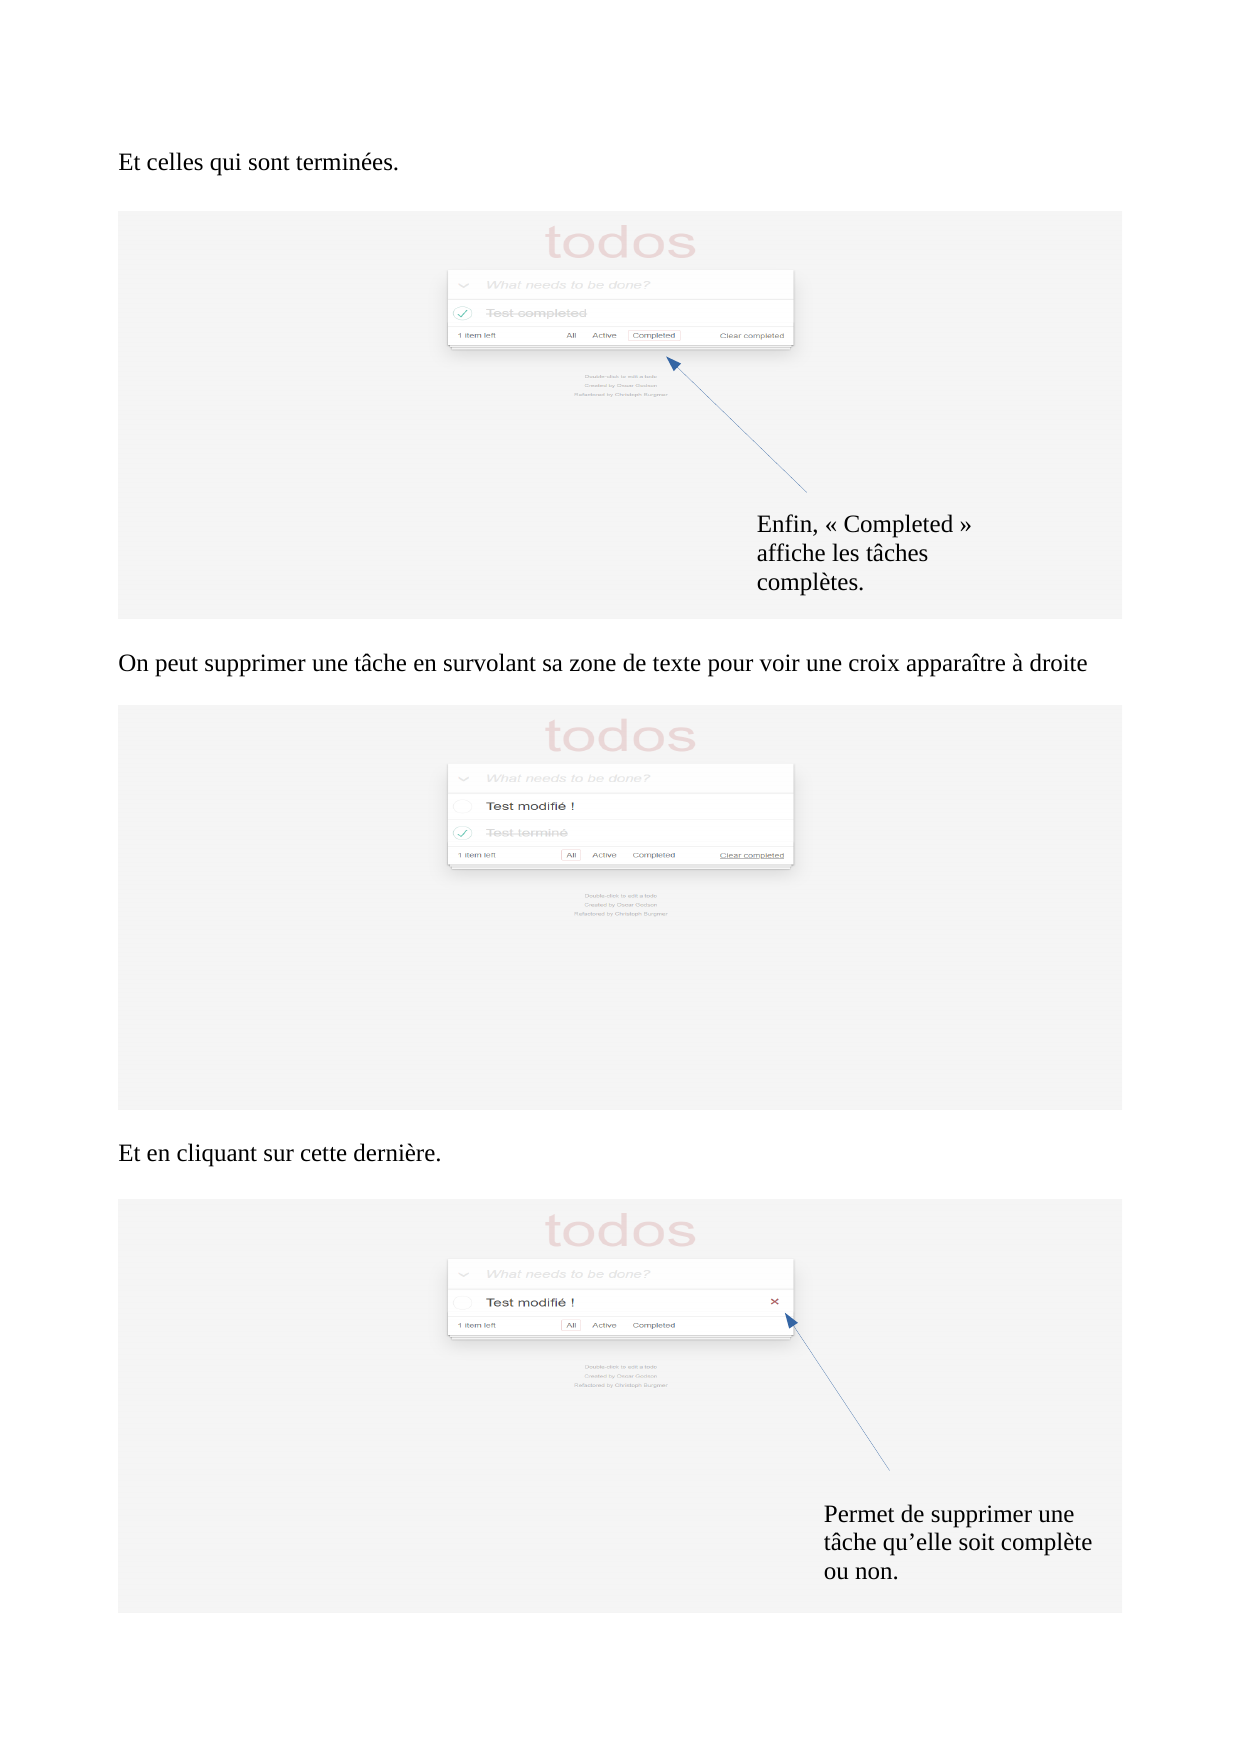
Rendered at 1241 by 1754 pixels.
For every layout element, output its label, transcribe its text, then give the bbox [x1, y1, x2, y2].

text Et en cliquant sur cette dernière. [118, 1138, 1122, 1167]
text On peut supprimer une tâche en survolant sa zone de texte pour voir une croix apparaître à droite [118, 648, 1122, 677]
picture [118, 211, 1123, 619]
text Et celles qui sont terminées. [118, 147, 1122, 176]
picture [118, 705, 1123, 1110]
picture [118, 1199, 1123, 1613]
